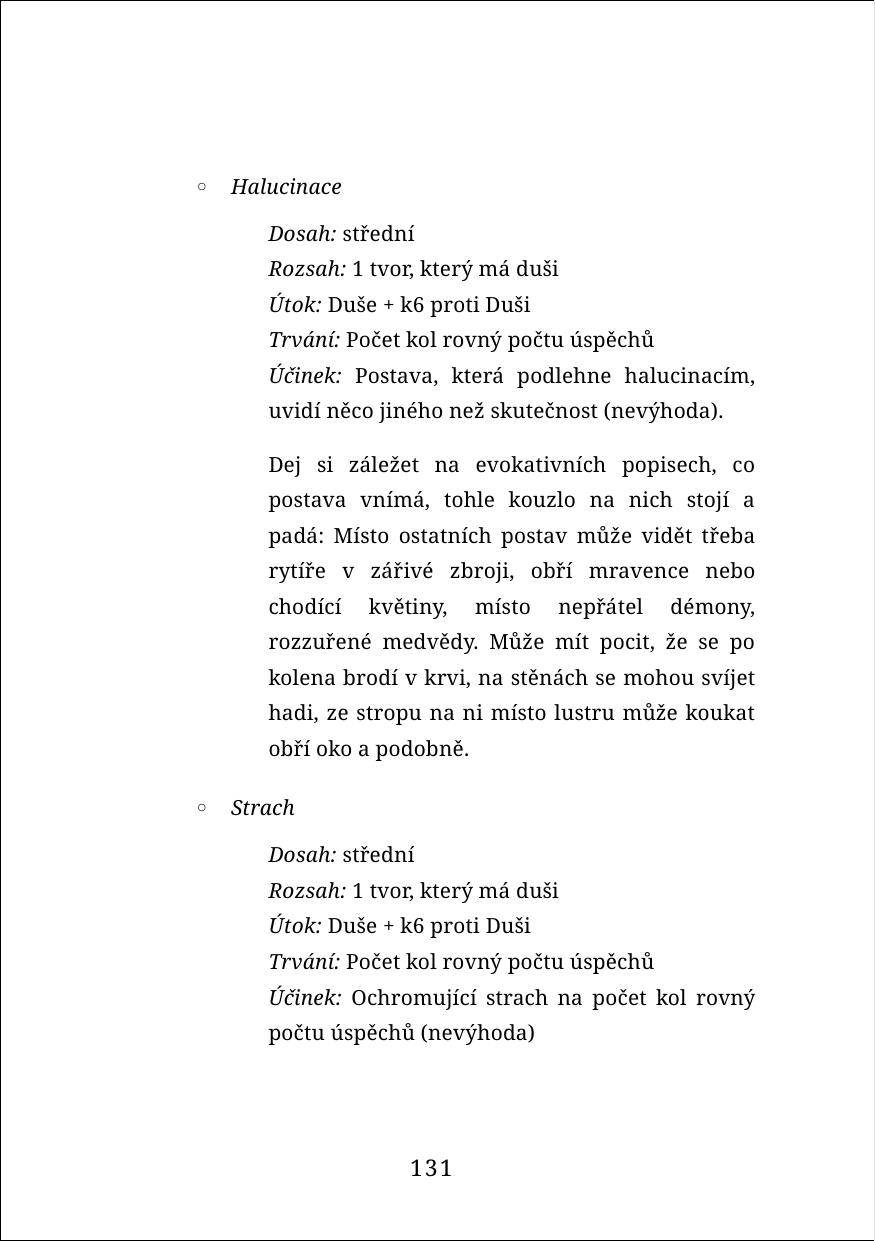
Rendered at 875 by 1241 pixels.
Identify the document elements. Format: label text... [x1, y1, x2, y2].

list Halucinace [193, 172, 756, 200]
list Dej si záležet na evokativních popisech, co postava vnímá, tohle kouzlo na nich stojí a padá: Místo ostatních postav může vidět třeba rytíře v zářivé zbroji, obří mravence nebo chodící květiny, místo nepřátel démony, rozzuřené medvědy. Může mít pocit, že se po kolena brodí v krvi, na stěnách se mohou svíjet hadi, ze stropu na ni místo lustru může koukat obří oko a podobně. [231, 450, 756, 762]
list Dosah: střední Rozsah: 1 tvor, který má duši Útok: Duše + k6 proti Duši Trvání: Počet kol rovný počtu úspěchů Účinek: Ochromující strach na počet kol rovný počtu úspěchů (nevýhoda) [231, 841, 756, 1082]
list Dosah: střední Rozsah: 1 tvor, který má duši Útok: Duše + k6 proti Duši Trvání: Počet kol rovný počtu úspěchů Účinek: Postava, která podlehne halucinacím, uvidí něco jiného než skutečnost (nevýhoda). [231, 219, 756, 425]
list Strach [193, 793, 756, 822]
